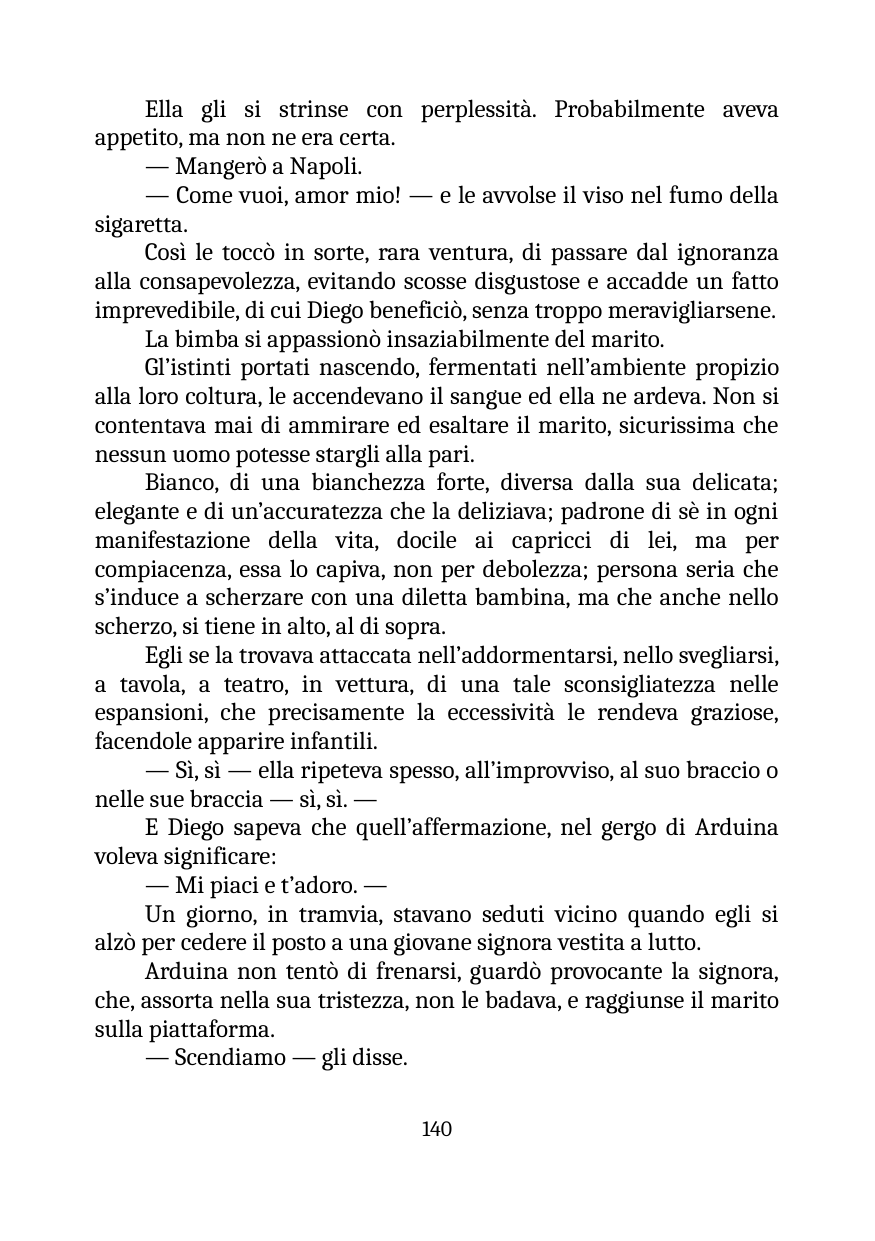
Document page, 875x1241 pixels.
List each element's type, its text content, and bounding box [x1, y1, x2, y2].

text E Diego sapeva che quell’affermazione, nel gergo di Arduina voleva significare: [94, 813, 779, 871]
text Gl’istinti portati nascendo, fermentati nell’ambiente propizio alla loro coltura, le accendevano il sangue ed ella ne ardeva. Non si contentava mai di ammirare ed esaltare il marito, sicurissima che nessun uomo potesse stargli alla pari. [94, 353, 779, 468]
text Ella gli si strinse con perplessità. Probabilmente aveva appetito, ma non ne era certa. [94, 94, 779, 152]
text La bimba si appassionò insaziabilmente del marito. [94, 324, 779, 353]
text — Come vuoi, amor mio! — e le avvolse il viso nel fumo della sigaretta. [94, 181, 779, 238]
text — Sì, sì — ella ripeteva spesso, all’improvviso, al suo braccio o nelle sue braccia — sì, sì. — [94, 756, 779, 813]
text Egli se la trovava attaccata nell’addormentarsi, nello svegliarsi, a tavola, a teatro, in vettura, di una tale sconsigliatezza nelle espansioni, che precisamente la eccessività le rendeva graziose, facendole apparire infantili. [94, 641, 779, 756]
text — Mi piaci e t’adoro. — [94, 871, 779, 899]
text — Scendiamo — gli disse. [94, 1043, 779, 1072]
text Così le toccò in sorte, rara ventura, di passare dal ignoranza alla consapevolezza, evitando scosse disgustose e accadde un fatto imprevedibile, di cui Diego beneficiò, senza troppo meravigliarsene. [94, 238, 779, 324]
text Arduina non tentò di frenarsi, guardò provocante la signora, che, assorta nella sua tristezza, non le badava, e raggiunse il marito sulla piattaforma. [94, 957, 779, 1043]
text — Mangerò a Napoli. [94, 152, 779, 181]
text Bianco, di una bianchezza forte, diversa dalla sua delicata; elegante e di un’accuratezza che la deliziava; padrone di sè in ogni manifestazione della vita, docile ai capricci di lei, ma per compiacenza, essa lo capiva, non per debolezza; persona seria che s’induce a scherzare con una diletta bambina, ma che anche nello scherzo, si tiene in alto, al di sopra. [94, 468, 779, 641]
text Un giorno, in tramvia, stavano seduti vicino quando egli si alzò per cedere il posto a una giovane signora vestita a lutto. [94, 899, 779, 957]
